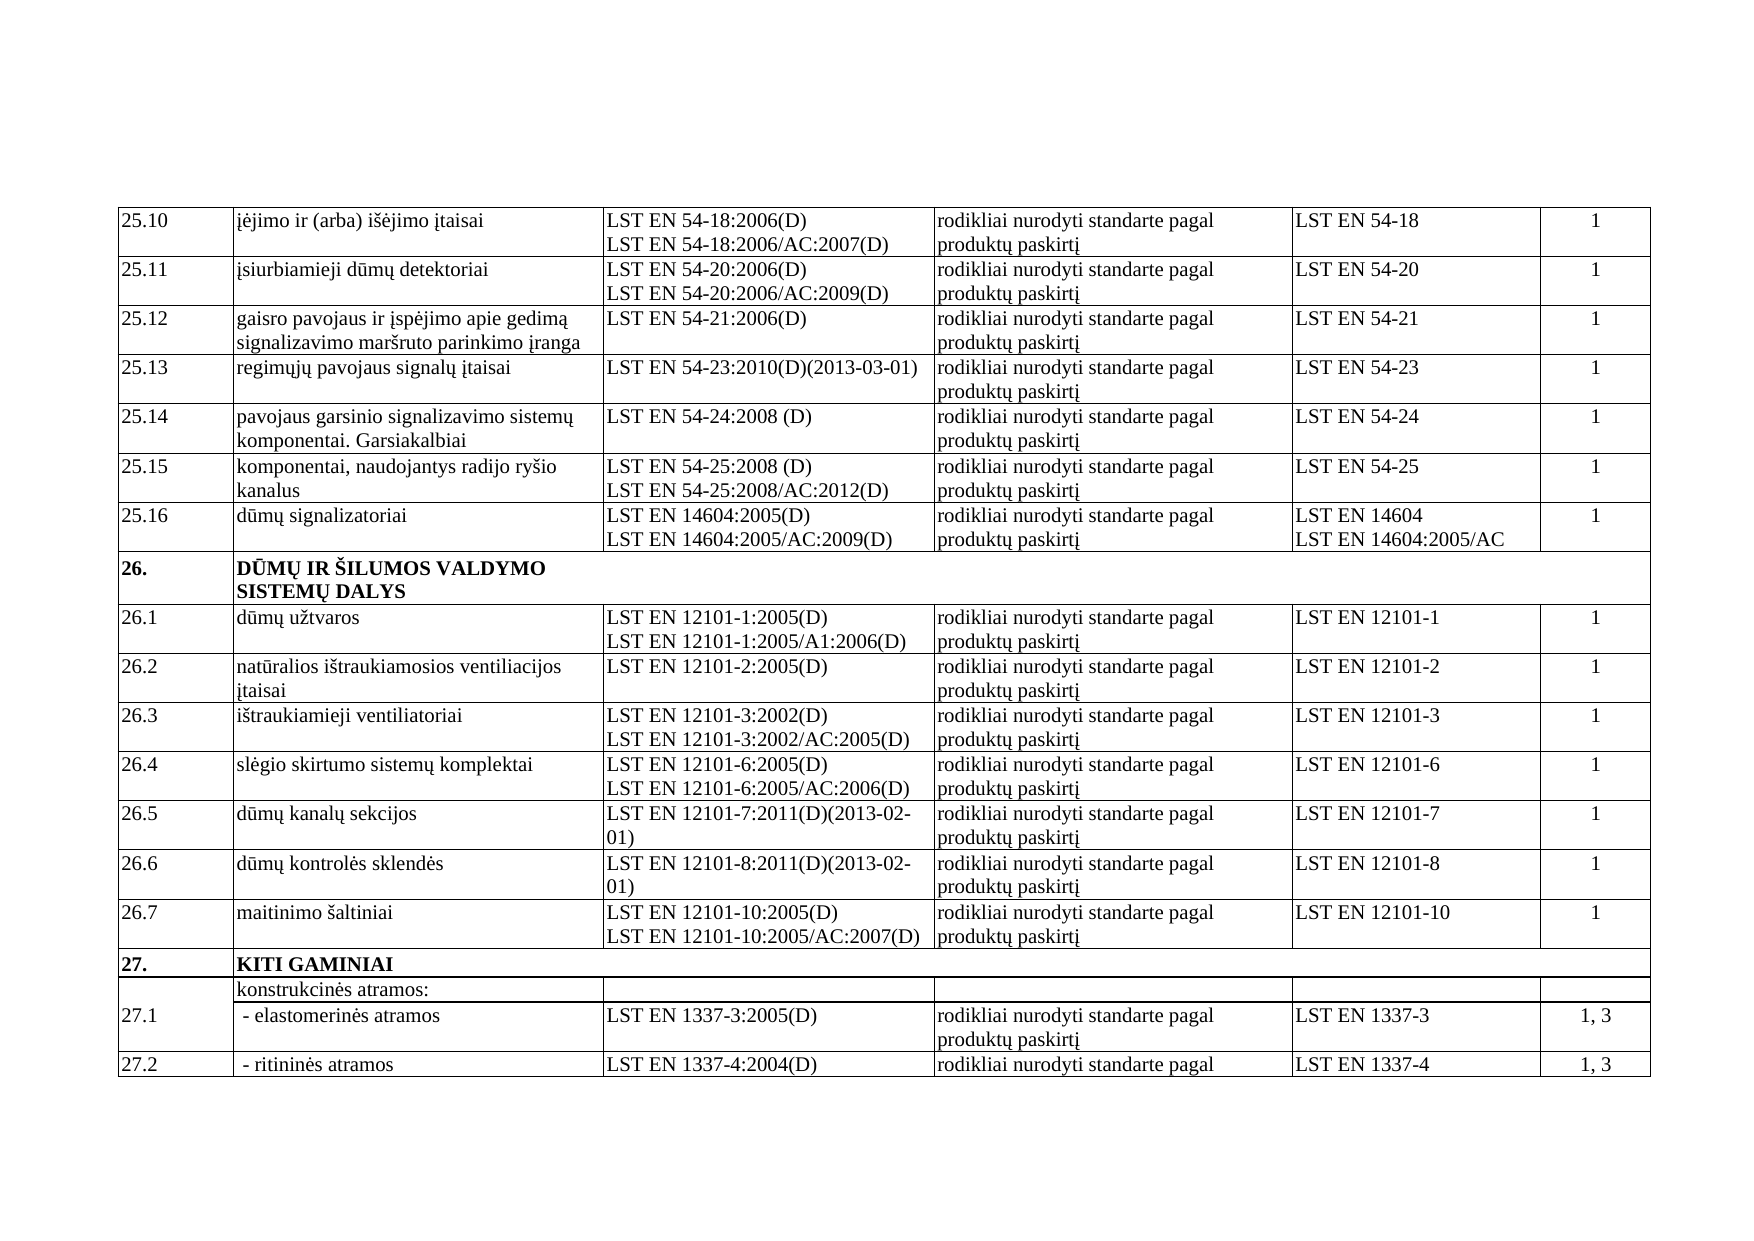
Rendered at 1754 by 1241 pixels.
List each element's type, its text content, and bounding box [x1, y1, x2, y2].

table_cell dūmų kanalų sekcijos [234, 801, 603, 849]
table_cell LST EN 54-25:2008 (D) LST EN 54-25:2008/AC:2012(D) [604, 454, 934, 502]
table_cell rodikliai nurodyti standarte pagal produktų paskirtį [935, 355, 1292, 403]
table_cell 25.13 [119, 355, 233, 403]
table_cell LST EN 1337-3 [1293, 1003, 1540, 1051]
table_cell [934, 552, 1292, 603]
table_cell [1292, 949, 1540, 976]
table_cell LST EN 12101-6:2005(D) LST EN 12101-6:2005/AC:2006(D) [604, 752, 934, 800]
table_cell LST EN 54-21:2006(D) [604, 306, 934, 354]
table_cell - elastomerinės atramos [234, 1003, 603, 1051]
table_cell dūmų kontrolės sklendės [234, 850, 603, 898]
table_cell [1541, 978, 1650, 1001]
table_cell 1 [1541, 752, 1650, 800]
table_cell ištraukiamieji ventiliatoriai [234, 703, 603, 751]
table_cell rodikliai nurodyti standarte pagal produktų paskirtį [935, 257, 1292, 305]
table_cell [1540, 949, 1650, 976]
table_cell rodikliai nurodyti standarte pagal produktų paskirtį [935, 850, 1292, 898]
table_cell 1 [1541, 801, 1650, 849]
table_cell LST EN 14604:2005(D) LST EN 14604:2005/AC:2009(D) [604, 503, 934, 551]
table_cell LST EN 54-24:2008 (D) [604, 404, 934, 452]
table_cell rodikliai nurodyti standarte pagal produktų paskirtį [935, 654, 1292, 702]
table_cell LST EN 12101-3 [1293, 703, 1540, 751]
table_cell 26.4 [119, 752, 233, 800]
table_cell įėjimo ir (arba) išėjimo įtaisai [234, 208, 603, 256]
table_cell rodikliai nurodyti standarte pagal produktų paskirtį [935, 454, 1292, 502]
table_cell rodikliai nurodyti standarte pagal produktų paskirtį [935, 752, 1292, 800]
table_cell rodikliai nurodyti standarte pagal produktų paskirtį [935, 703, 1292, 751]
table_cell LST EN 12101-2:2005(D) [604, 654, 934, 702]
table_cell LST EN 54-20:2006(D) LST EN 54-20:2006/AC:2009(D) [604, 257, 934, 305]
table_cell LST EN 12101-10:2005(D) LST EN 12101-10:2005/AC:2007(D) [604, 900, 934, 948]
table_cell LST EN 12101-2 [1293, 654, 1540, 702]
table_cell rodikliai nurodyti standarte pagal produktų paskirtį [935, 801, 1292, 849]
table_cell rodikliai nurodyti standarte pagal [935, 1052, 1292, 1076]
table_cell rodikliai nurodyti standarte pagal produktų paskirtį [935, 404, 1292, 452]
table_cell 25.16 [119, 503, 233, 551]
table_cell 25.11 [119, 257, 233, 305]
table_cell rodikliai nurodyti standarte pagal produktų paskirtį [935, 1003, 1292, 1051]
table_cell regimųjų pavojaus signalų įtaisai [234, 355, 603, 403]
table_cell maitinimo šaltiniai [234, 900, 603, 948]
table_cell 1, 3 [1541, 1003, 1650, 1051]
table_cell 25.10 [119, 208, 233, 256]
table_cell LST EN 1337-4:2004(D) [604, 1052, 934, 1076]
table_cell LST EN 12101-7:2011(D)(2013-02-01) [604, 801, 934, 849]
table_cell LST EN 12101-7 [1293, 801, 1540, 849]
table_cell 26.7 [119, 900, 233, 948]
table_cell 1 [1541, 850, 1650, 898]
table_cell 1 [1541, 503, 1650, 551]
table_cell - ritininės atramos [234, 1052, 603, 1076]
table_cell 1 [1541, 900, 1650, 948]
table_cell pavojaus garsinio signalizavimo sistemų komponentai. Garsiakalbiai [234, 404, 603, 452]
table_cell LST EN 54-25 [1293, 454, 1540, 502]
table_cell 26.5 [119, 801, 233, 849]
table_cell rodikliai nurodyti standarte pagal produktų paskirtį [935, 605, 1292, 653]
table_cell LST EN 12101-1:2005(D) LST EN 12101-1:2005/A1:2006(D) [604, 605, 934, 653]
table_cell 27.1 [119, 1001, 233, 1051]
table_cell 26.1 [119, 605, 233, 653]
table_cell DŪMŲ IR ŠILUMOS VALDYMO SISTEMŲ DALYS [234, 552, 603, 603]
table_cell dūmų užtvaros [234, 605, 603, 653]
table_cell 26.3 [119, 703, 233, 751]
table_cell LST EN 12101-6 [1293, 752, 1540, 800]
table_cell 1 [1541, 703, 1650, 751]
table_cell LST EN 54-18:2006(D) LST EN 54-18:2006/AC:2007(D) [604, 208, 934, 256]
table_cell dūmų signalizatoriai [234, 503, 603, 551]
table_cell 25.15 [119, 454, 233, 502]
table_cell 1 [1541, 454, 1650, 502]
table_cell 1 [1541, 654, 1650, 702]
table_cell 1 [1541, 355, 1650, 403]
table_cell LST EN 12101-8:2011(D)(2013-02-01) [604, 850, 934, 898]
table_cell 26.2 [119, 654, 233, 702]
table_cell LST EN 14604 LST EN 14604:2005/AC [1293, 503, 1540, 551]
table_cell LST EN 12101-1 [1293, 605, 1540, 653]
table_cell KITI GAMINIAI [234, 949, 603, 976]
table_cell LST EN 54-21 [1293, 306, 1540, 354]
table_cell LST EN 54-20 [1293, 257, 1540, 305]
table_cell 25.14 [119, 404, 233, 452]
table_cell [119, 978, 233, 1001]
table_cell [604, 552, 934, 603]
table_cell 1 [1541, 404, 1650, 452]
table_cell [935, 978, 1292, 1001]
table_cell konstrukcinės atramos: [234, 978, 603, 1001]
table_cell LST EN 1337-3:2005(D) [604, 1003, 934, 1051]
table_cell natūralios ištraukiamosios ventiliacijos įtaisai [234, 654, 603, 702]
table_cell rodikliai nurodyti standarte pagal produktų paskirtį [935, 306, 1292, 354]
table_cell LST EN 12101-8 [1293, 850, 1540, 898]
table_cell 26.6 [119, 850, 233, 898]
table_cell gaisro pavojaus ir įspėjimo apie gedimą signalizavimo maršruto parinkimo įranga [234, 306, 603, 354]
table_cell 27. [119, 949, 233, 976]
table_cell LST EN 12101-10 [1293, 900, 1540, 948]
table_cell įsiurbiamieji dūmų detektoriai [234, 257, 603, 305]
table_cell 1 [1541, 605, 1650, 653]
table_cell 25.12 [119, 306, 233, 354]
table_cell LST EN 54-23 [1293, 355, 1540, 403]
table_cell 27.2 [119, 1052, 233, 1076]
table_cell LST EN 12101-3:2002(D) LST EN 12101-3:2002/AC:2005(D) [604, 703, 934, 751]
table_cell 26. [119, 552, 233, 603]
table_cell 1 [1541, 257, 1650, 305]
table_cell 1, 3 [1541, 1052, 1650, 1076]
table_cell 1 [1541, 208, 1650, 256]
table_cell slėgio skirtumo sistemų komplektai [234, 752, 603, 800]
table_cell LST EN 54-24 [1293, 404, 1540, 452]
table_cell rodikliai nurodyti standarte pagal produktų paskirtį [935, 503, 1292, 551]
table_cell LST EN 54-23:2010(D)(2013-03-01) [604, 355, 934, 403]
table_cell LST EN 54-18 [1293, 208, 1540, 256]
table_cell [1292, 552, 1540, 603]
table_cell rodikliai nurodyti standarte pagal produktų paskirtį [935, 208, 1292, 256]
table_cell komponentai, naudojantys radijo ryšio kanalus [234, 454, 603, 502]
table_cell [604, 949, 934, 976]
table_cell 1 [1541, 306, 1650, 354]
table_cell LST EN 1337-4 [1293, 1052, 1540, 1076]
table_cell [1293, 978, 1540, 1001]
table_cell [934, 949, 1292, 976]
table_cell [1540, 552, 1650, 603]
table_cell rodikliai nurodyti standarte pagal produktų paskirtį [935, 900, 1292, 948]
table_cell [604, 978, 934, 1001]
